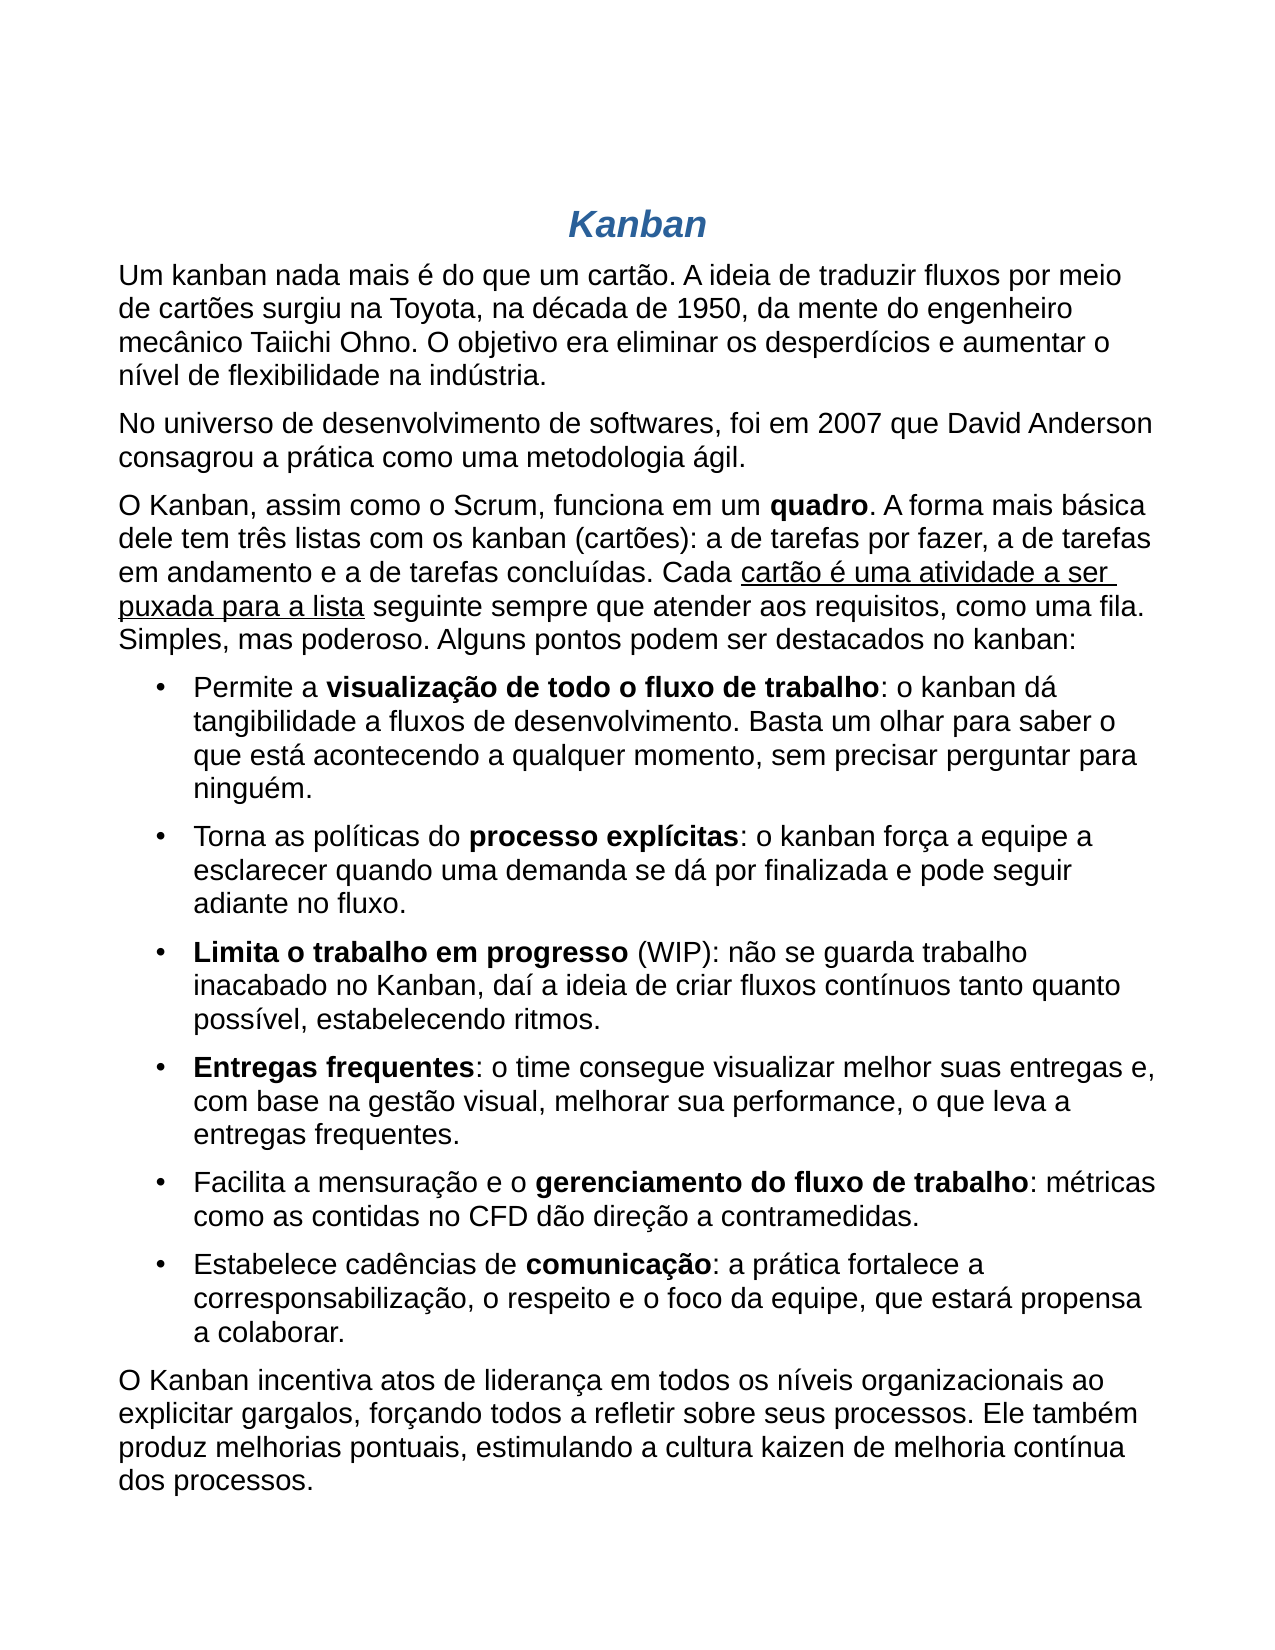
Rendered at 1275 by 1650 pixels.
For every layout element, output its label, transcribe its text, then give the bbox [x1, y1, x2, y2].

text No universo de desenvolvimento de softwares, foi em 2007 que David Anderson consagrou a prática como uma metodologia ágil. [118, 406, 1157, 473]
list Estabelece cadências de comunicação: a prática fortalece a corresponsabilização, o respeito e o foco da equipe, que estará propensa a colaborar. [156, 1247, 1157, 1348]
list Entregas frequentes: o time consegue visualizar melhor suas entregas e, com base na gestão visual, melhorar sua performance, o que leva a entregas frequentes. [156, 1050, 1157, 1151]
text Um kanban nada mais é do que um cartão. A ideia de traduzir fluxos por meio de cartões surgiu na Toyota, na década de 1950, da mente do engenheiro mecânico Taiichi Ohno. O objetivo era eliminar os desperdícios e aumentar o nível de flexibilidade na indústria. [118, 257, 1157, 392]
subtitle Kanban [118, 201, 1157, 245]
list Limita o trabalho em progresso (WIP): não se guarda trabalho inacabado no Kanban, daí a ideia de criar fluxos contínuos tanto quanto possível, estabelecendo ritmos. [156, 934, 1157, 1035]
text O Kanban, assim como o Scrum, funciona em um quadro. A forma mais básica dele tem três listas com os kanban (cartões): a de tarefas por fazer, a de tarefas em andamento e a de tarefas concluídas. Cada cartão é uma atividade a ser puxada para a lista seguinte sempre que atender aos requisitos, como uma fila. Simples, mas poderoso. Alguns pontos podem ser destacados no kanban: [118, 488, 1157, 656]
list Torna as políticas do processo explícitas: o kanban força a equipe a esclarecer quando uma demanda se dá por finalizada e pode seguir adiante no fluxo. [156, 819, 1157, 920]
list Facilita a mensuração e o gerenciamento do fluxo de trabalho: métricas como as contidas no CFD dão direção a contramedidas. [156, 1165, 1157, 1233]
list Permite a visualização de todo o fluxo de trabalho: o kanban dá tangibilidade a fluxos de desenvolvimento. Basta um olhar para saber o que está acontecendo a qualquer momento, sem precisar perguntar para ninguém. [156, 670, 1157, 804]
text O Kanban incentiva atos de liderança em todos os níveis organizacionais ao explicitar gargalos, forçando todos a refletir sobre seus processos. Ele também produz melhorias pontuais, estimulando a cultura kaizen de melhoria contínua dos processos. [118, 1363, 1157, 1497]
